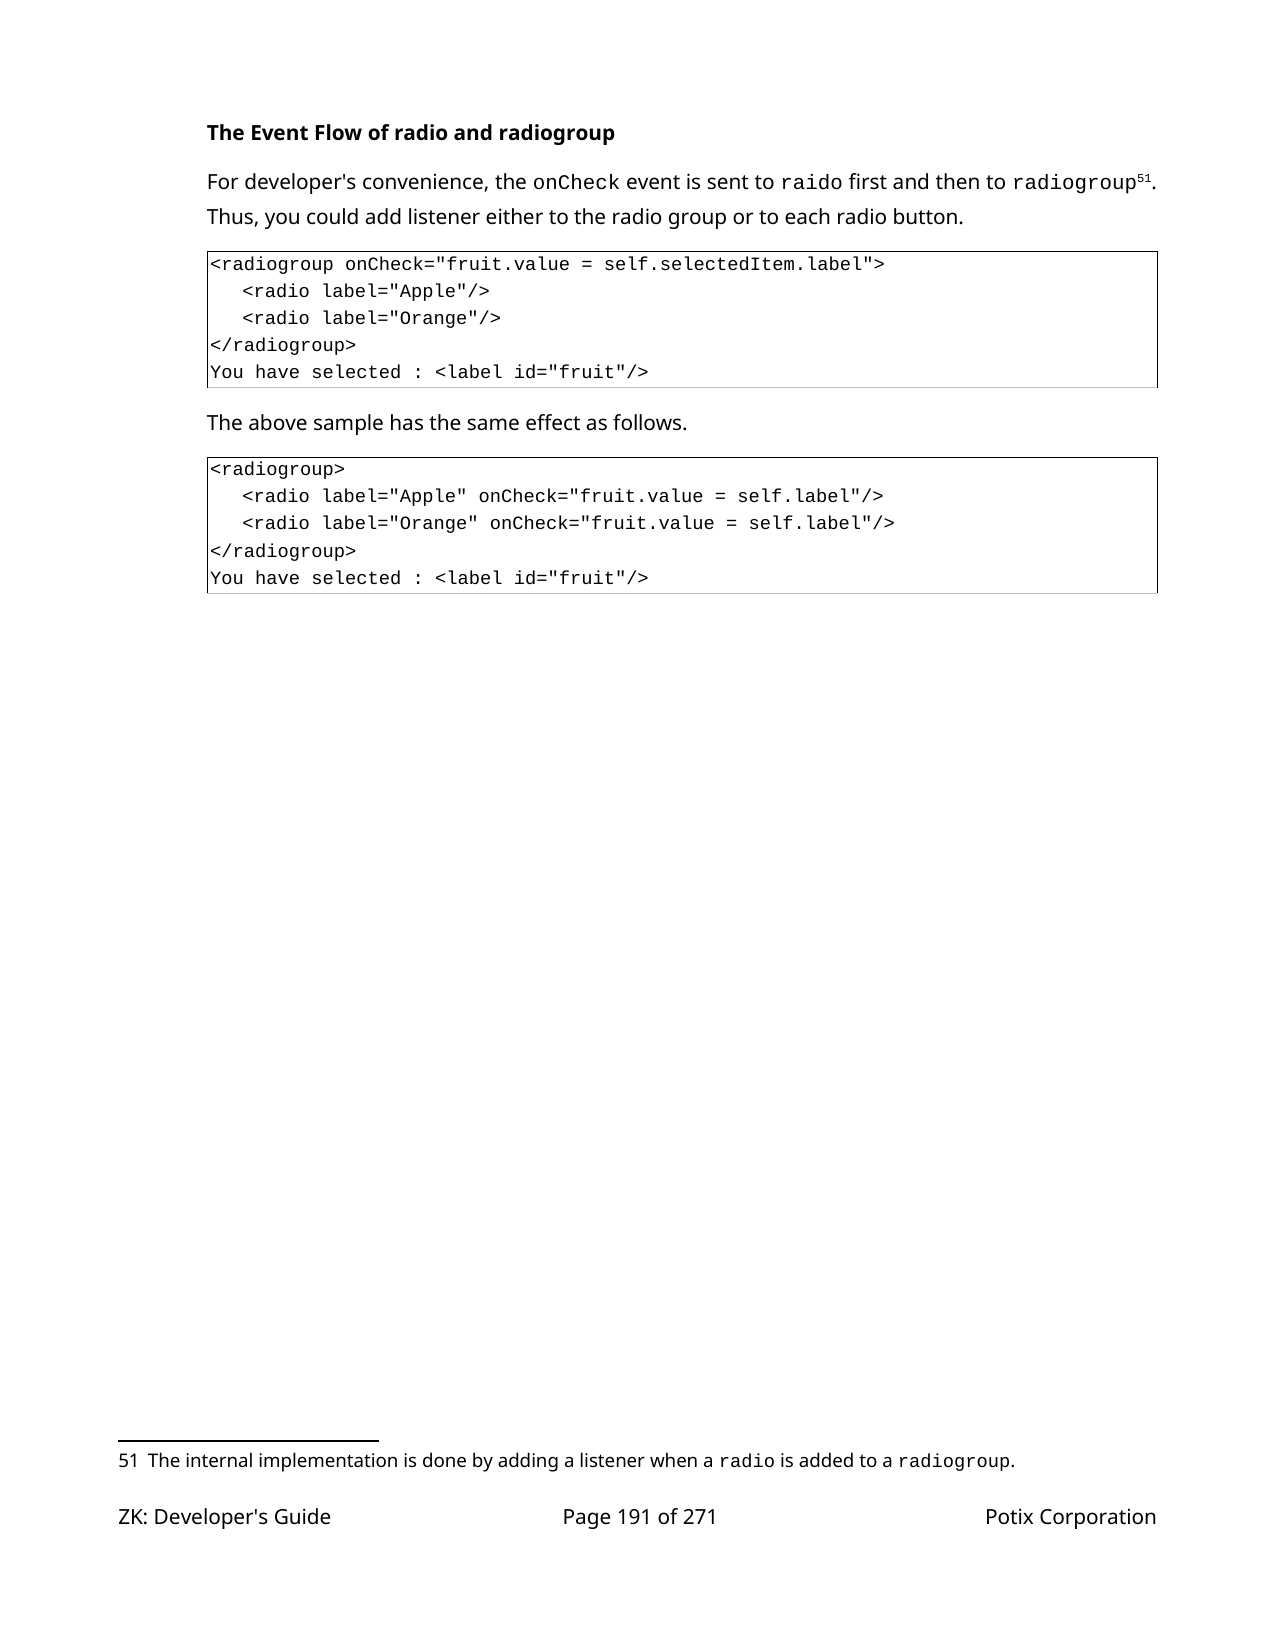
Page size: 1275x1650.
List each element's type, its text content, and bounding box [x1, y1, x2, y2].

text For developer's convenience, the onCheck event is sent to raido first and then to radiogroup. Thus, you could add listener either to the radio group or to each radio button. [207, 167, 1157, 231]
subtitle The Event Flow of radio and radiogroup [207, 118, 1157, 146]
text <radio label="Orange"/> [208, 306, 1157, 330]
text <radio label="Apple" onCheck="fruit.value = self.label"/> [208, 484, 1157, 508]
text You have selected : <label id="fruit"/> [208, 360, 1157, 387]
text <radio label="Apple"/> [208, 278, 1157, 303]
text The internal implementation is done by adding a listener when a radio is added to a radiogroup. [118, 1447, 1157, 1473]
text You have selected : <label id="fruit"/> [208, 566, 1157, 593]
text <radiogroup onCheck="fruit.value = self.selectedItem.label"> [208, 252, 1157, 276]
text <radio label="Orange" onCheck="fruit.value = self.label"/> [208, 511, 1157, 536]
text </radiogroup> [208, 538, 1157, 563]
text </radiogroup> [208, 333, 1157, 357]
text The above sample has the same effect as follows. [207, 408, 1157, 436]
text <radiogroup> [208, 458, 1157, 481]
